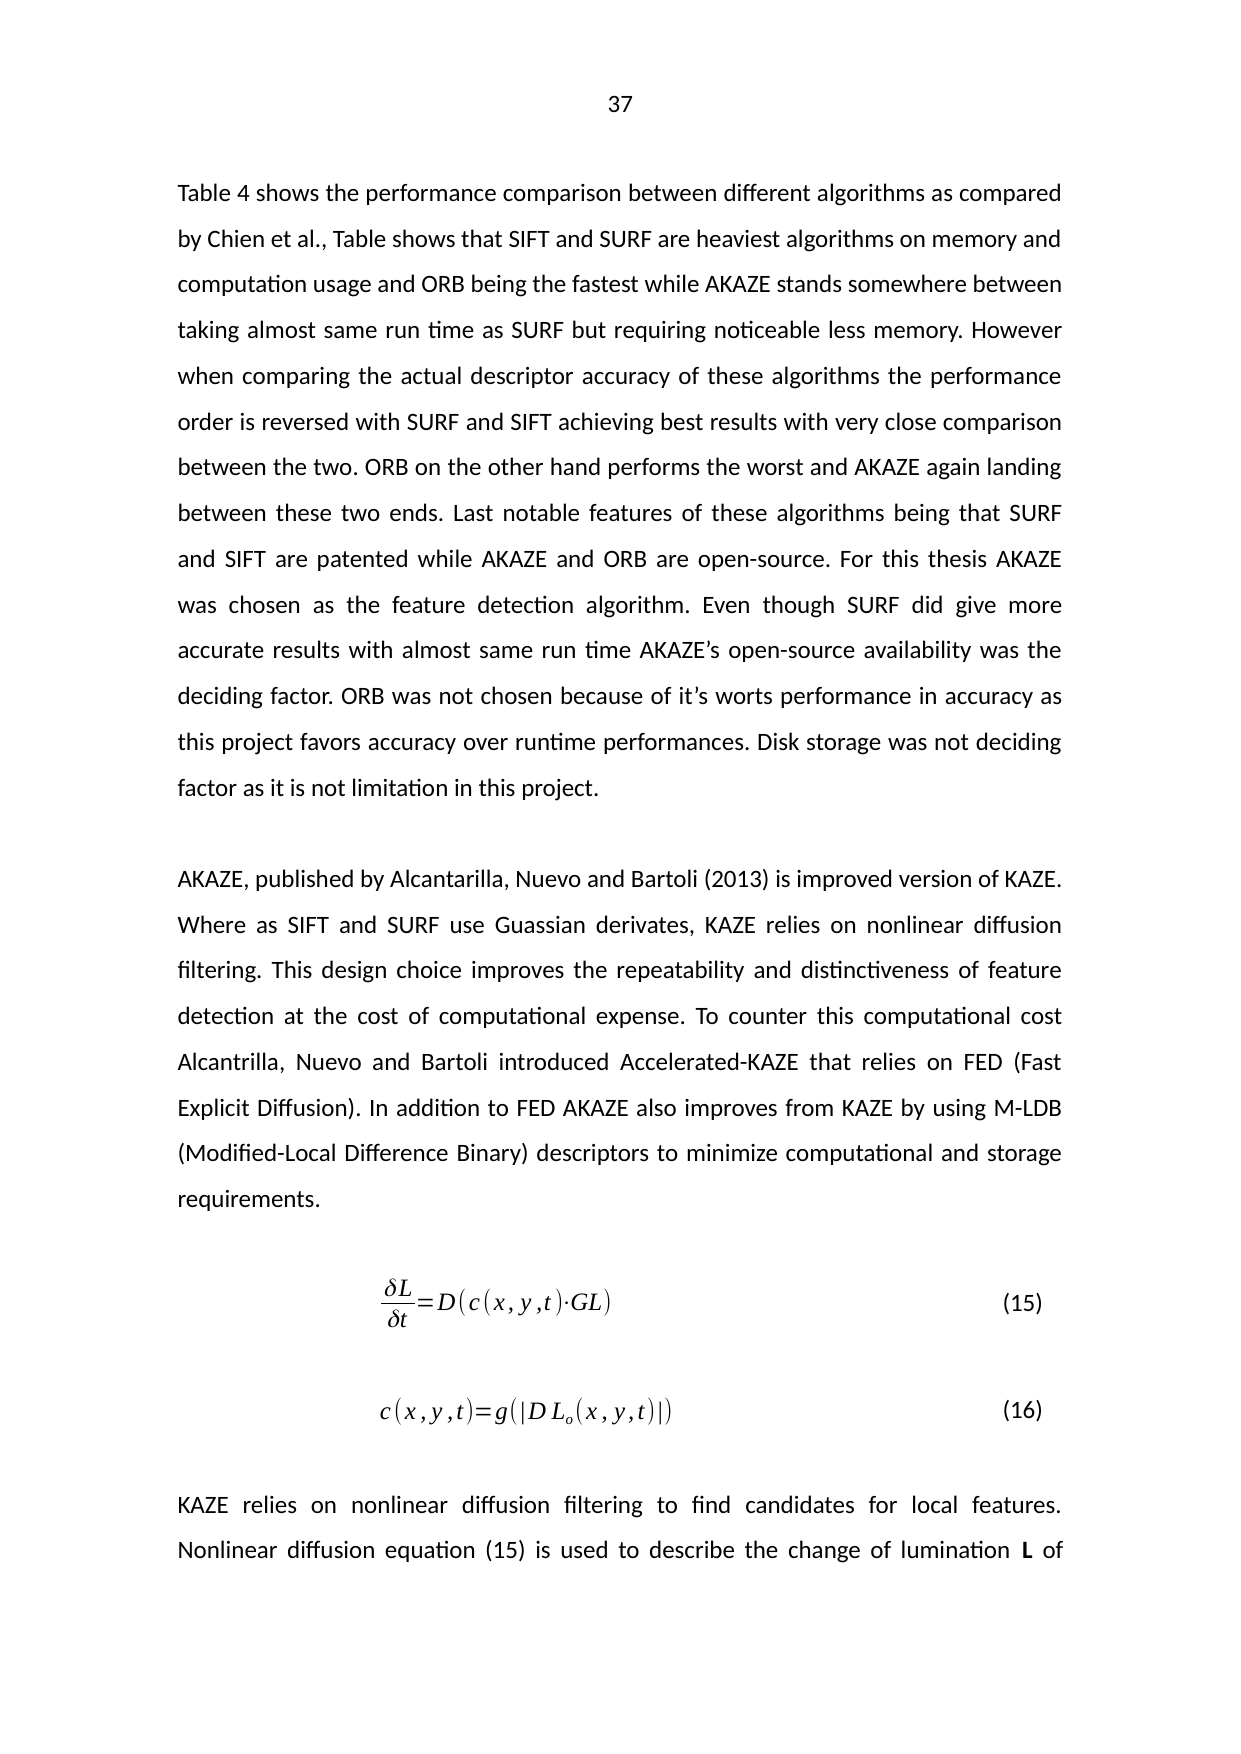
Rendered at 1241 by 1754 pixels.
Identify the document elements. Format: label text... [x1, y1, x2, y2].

text (15) [177, 1275, 1063, 1334]
text Table 4 shows the performance comparison between different algorithms as compared by Chien et al., Table shows that SIFT and SURF are heaviest algorithms on memory and computation usage and ORB being the fastest while AKAZE stands somewhere between taking almost same run time as SURF but requiring noticeable less memory. However when comparing the actual descriptor accuracy of these algorithms the performance order is reversed with SURF and SIFT achieving best results with very close comparison between the two. ORB on the other hand performs the worst and AKAZE again landing between these two ends. Last notable features of these algorithms being that SURF and SIFT are patented while AKAZE and ORB are open-source. For this thesis AKAZE was chosen as the feature detection algorithm. Even though SURF did give more accurate results with almost same run time AKAZE’s open-source availability was the deciding factor. ORB was not chosen because of it’s worts performance in accuracy as this project favors accuracy over runtime performances. Disk storage was not deciding factor as it is not limitation in this project. [177, 177, 1063, 802]
text AKAZE, published by Alcantarilla, Nuevo and Bartoli (2013) is improved version of KAZE. Where as SIFT and SURF use Guassian derivates, KAZE relies on nonlinear diffusion filtering. This design choice improves the repeatability and distinctiveness of feature detection at the cost of computational expense. To counter this computational cost Alcantrilla, Nuevo and Bartoli introduced Accelerated-KAZE that relies on FED (Fast Explicit Diffusion). In addition to FED AKAZE also improves from KAZE by using M-LDB (Modified-Local Difference Binary) descriptors to minimize computational and storage requirements. [177, 863, 1063, 1214]
text KAZE relies on nonlinear diffusion filtering to find candidates for local features. Nonlinear diffusion equation (15) is used to describe the change of lumination L of [177, 1489, 1063, 1565]
text (16) [177, 1394, 1063, 1428]
